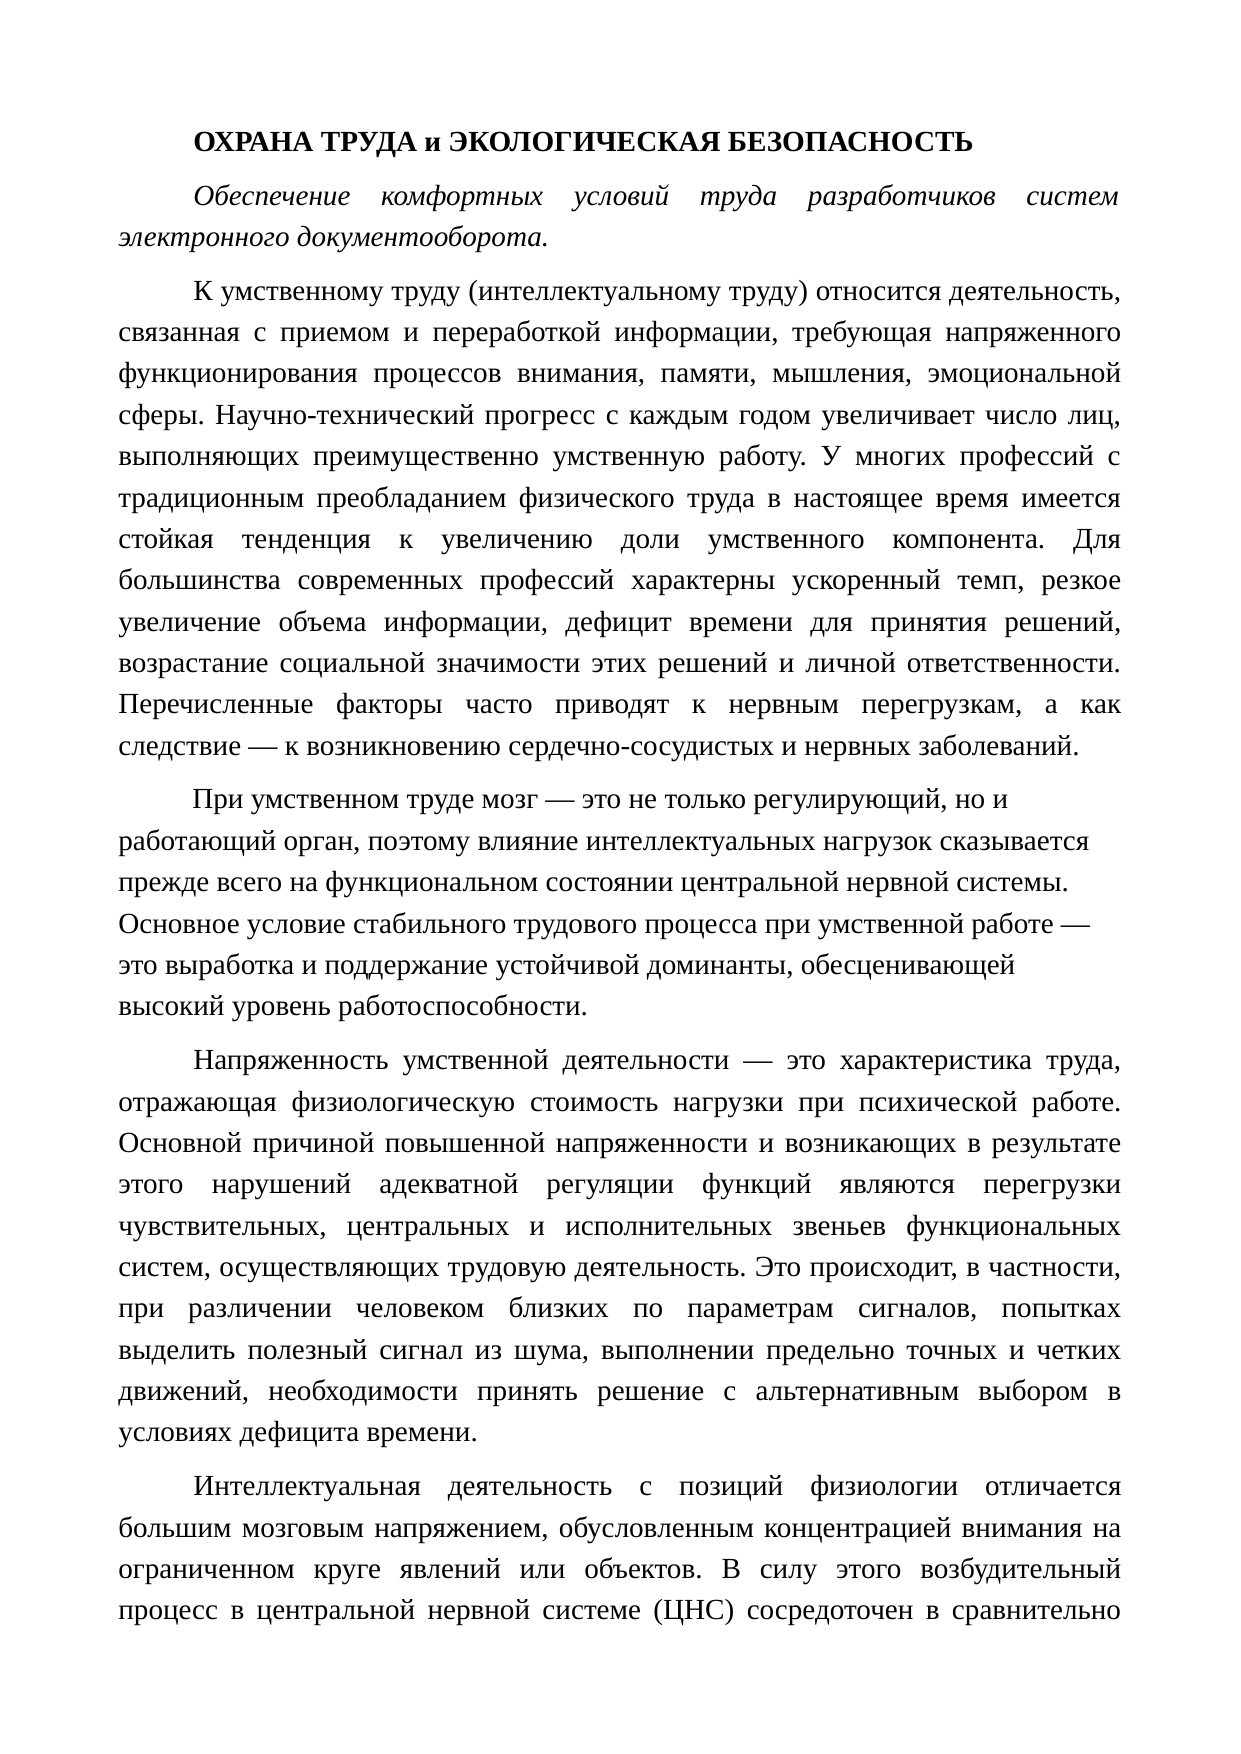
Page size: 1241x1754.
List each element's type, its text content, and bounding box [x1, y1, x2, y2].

text При умственном труде мозг — это не только регулирующий, но и работающий орган, поэтому влияние интеллектуальных нагрузок сказывается прежде всего на функциональном состоянии центральной нервной системы. Основное условие стабильного трудового процесса при умственной работе — это выработка и поддержание устойчивой доминанты, обесценивающей высокий уровень работоспособности. [118, 776, 1122, 1024]
text Обеспечение комфортных условий труда разработчиков систем электронного документооборота. [118, 172, 1122, 255]
text ОХРАНА ТРУДА и ЭКОЛОГИЧЕСКАЯ БЕЗОПАСНОСТЬ [118, 118, 1122, 159]
text Напряженность умственной деятельности — это характеристика труда, отражающая физиологическую стоимость нагрузки при психической работе. Основной причиной повышенной напряженности и возникающих в результате этого нарушений адекватной регуляции функций являются перегрузки чувствительных, центральных и исполнительных звеньев функциональных систем, осуществляющих трудовую деятельность. Это происходит, в частности, при различении человеком близких по параметрам сигналов, попытках выделить полезный сигнал из шума, выполнении предельно точных и четких движений, необходимости принять решение с альтернативным выбором в условиях дефицита времени. [118, 1037, 1122, 1450]
text К умственному труду (интеллектуальному труду) относится деятельность, связанная с приемом и переработкой информации, требующая напряженного функционирования процессов внимания, памяти, мышления, эмоциональной сферы. Научно-технический прогресс с каждым годом увеличивает число лиц, выполняющих преимущественно умственную работу. У многих профессий с традиционным преобладанием физического труда в настоящее время имеется стойкая тенденция к увеличению доли умственного компонента. Для большинства современных профессий характерны ускоренный темп, резкое увеличение объема информации, дефицит времени для принятия решений, возрастание социальной значимости этих решений и личной ответственности. Перечисленные факторы часто приводят к нервным перегрузкам, а как следствие — к возникновению сердечно-сосудистых и нервных заболеваний. [118, 267, 1122, 763]
text Интеллектуальная деятельность с позиций физиологии отличается большим мозговым напряжением, обусловленным концентрацией внимания на ограниченном круге явлений или объектов. В силу этого возбудительный процесс в центральной нервной системе (ЦНС) сосредоточен в сравнительно [118, 1463, 1122, 1628]
